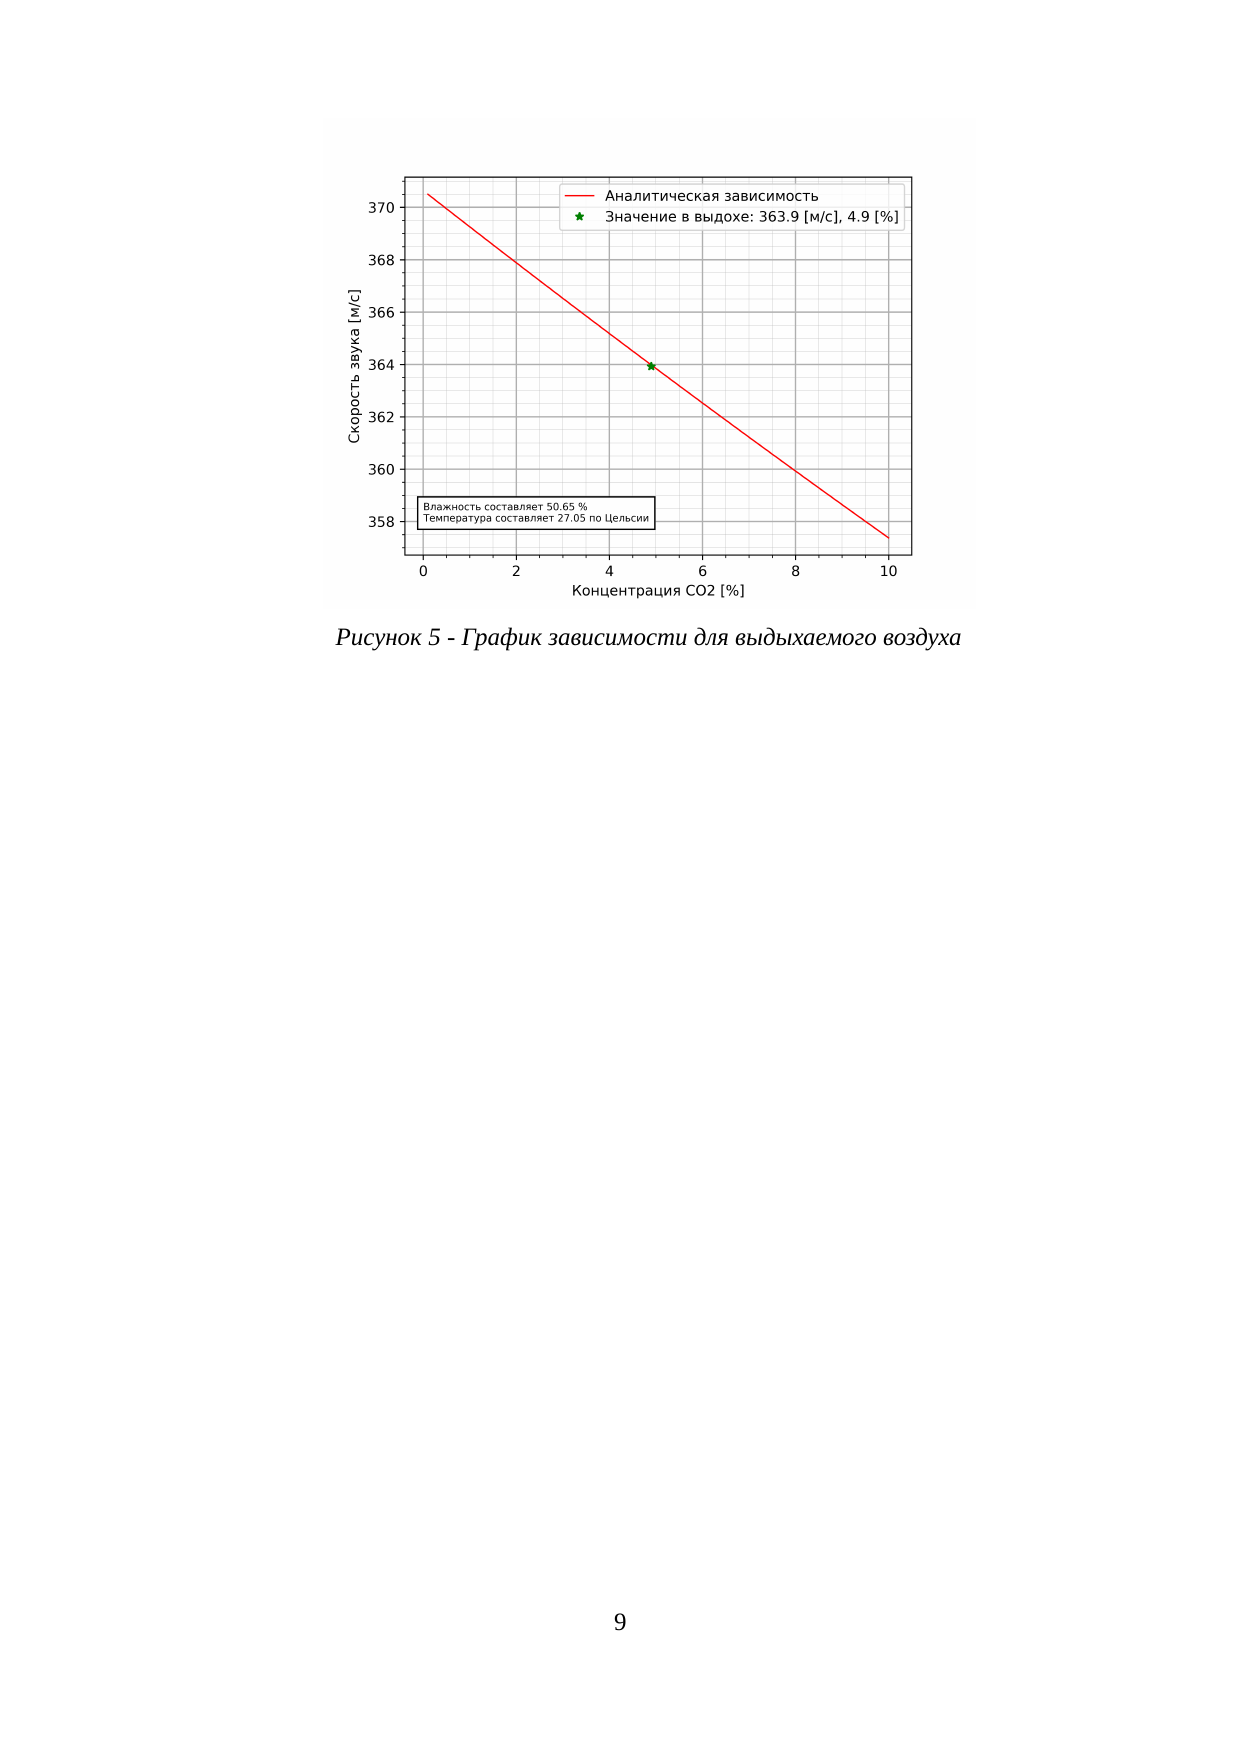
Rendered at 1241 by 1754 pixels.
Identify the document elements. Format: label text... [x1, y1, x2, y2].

text Рисунок 5 - График зависимости для выдыхаемого воздуха [118, 622, 1122, 651]
picture [323, 118, 977, 609]
